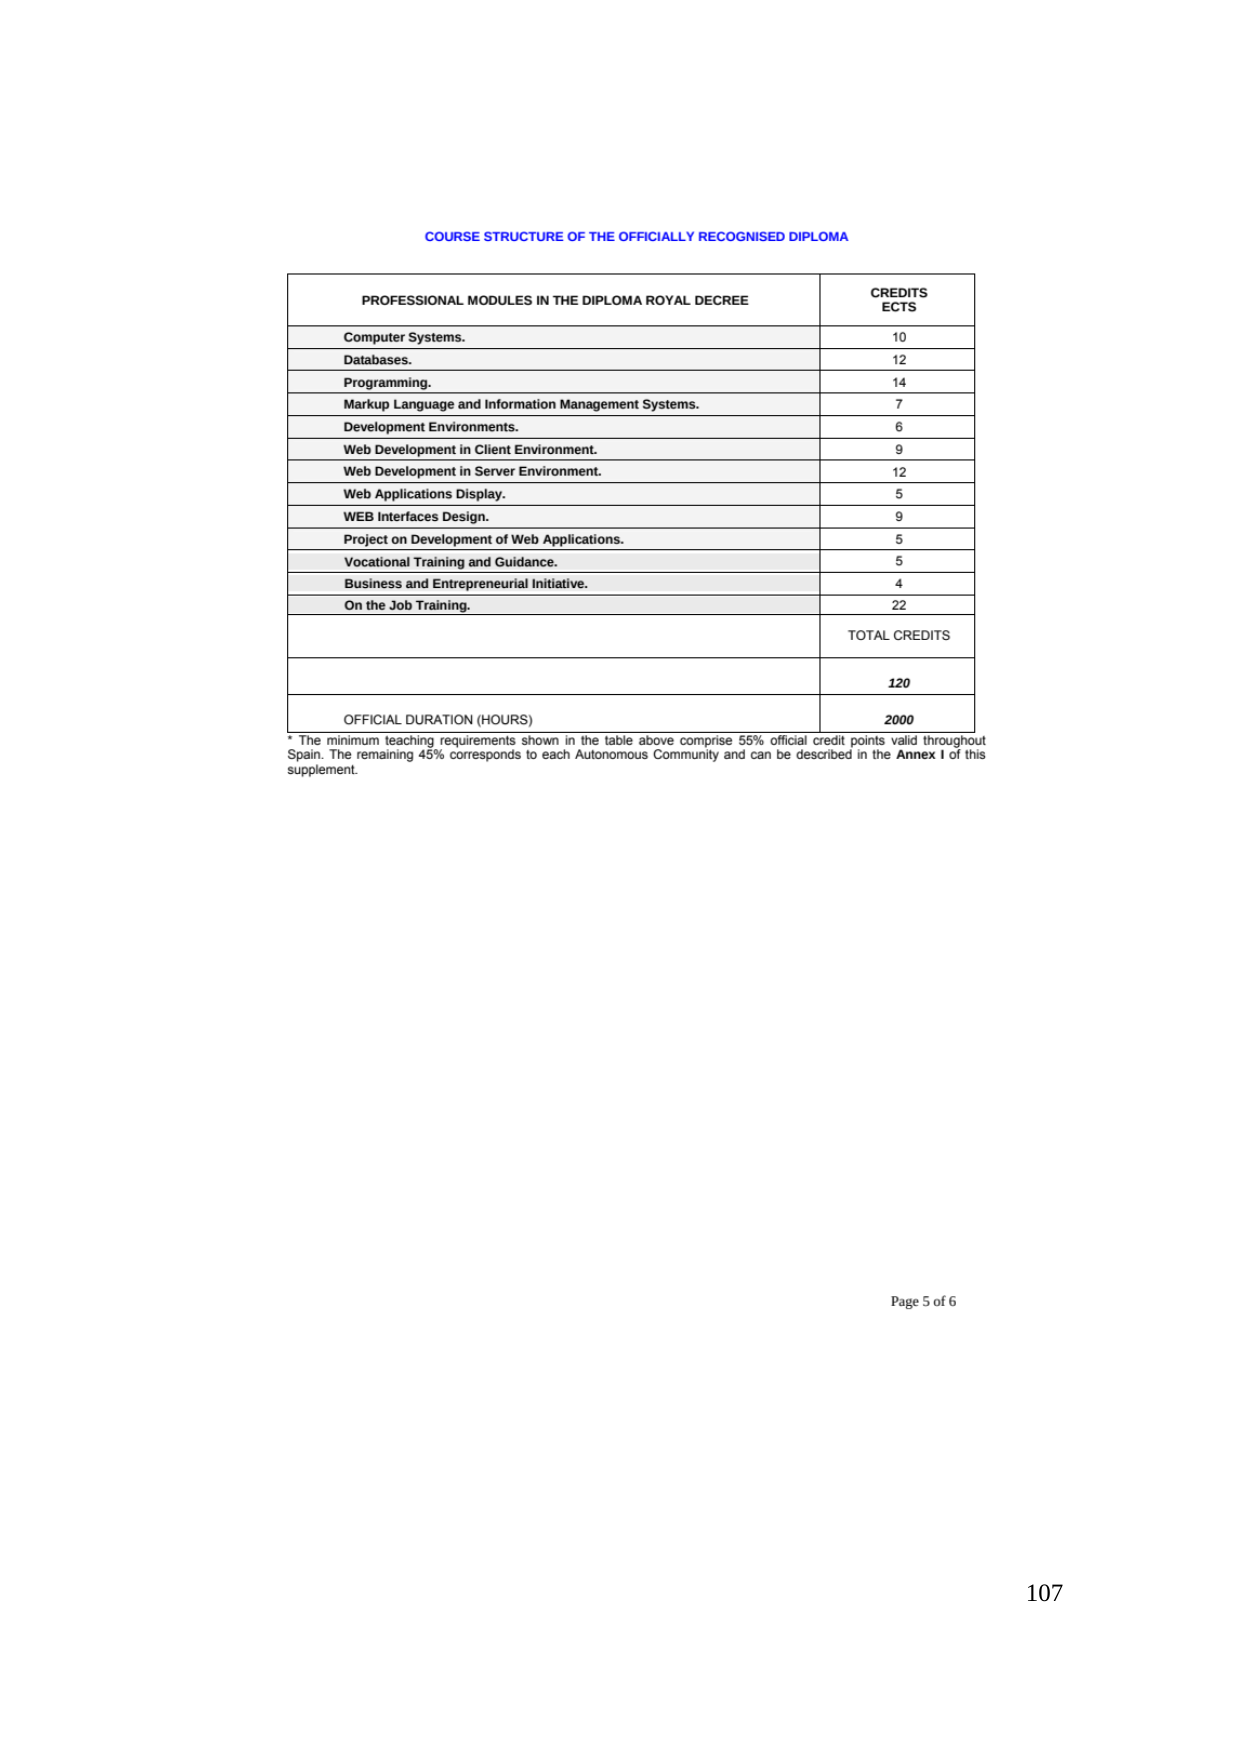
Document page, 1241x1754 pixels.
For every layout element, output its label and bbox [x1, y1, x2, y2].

picture [206, 147, 1063, 1360]
